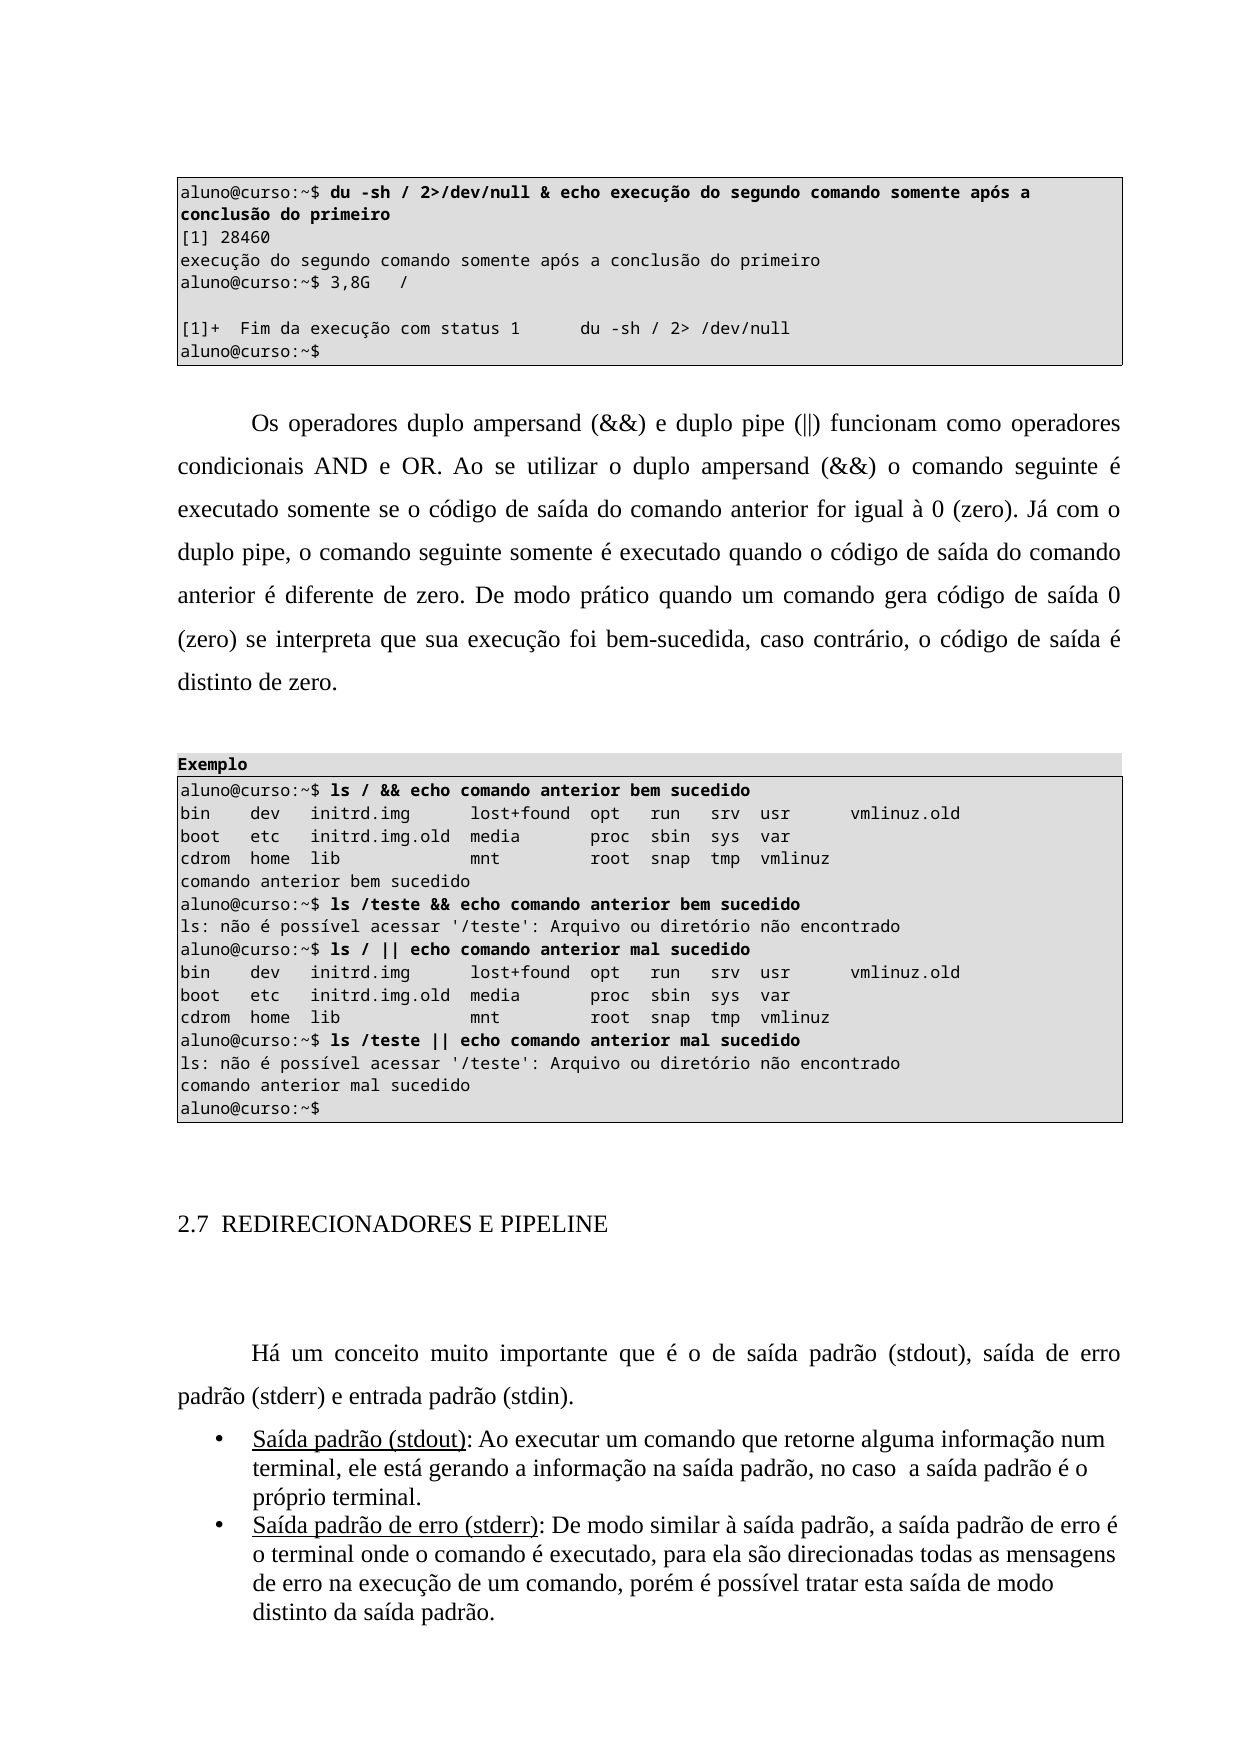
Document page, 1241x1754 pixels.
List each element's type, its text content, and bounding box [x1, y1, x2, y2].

text cdrom home lib mnt root snap tmp vmlinuz [178, 844, 1122, 867]
text execução do segundo comando somente após a conclusão do primeiro [178, 245, 1122, 268]
text Os operadores duplo ampersand (&&) e duplo pipe (||) funcionam como operadores condicionais AND e OR. Ao se utilizar o duplo ampersand (&&) o comando seguinte é executado somente se o código de saída do comando anterior for igual à 0 (zero). Já com o duplo pipe, o comando seguinte somente é executado quando o código de saída do comando anterior é diferente de zero. De modo prático quando um comando gera código de saída 0 (zero) se interpreta que sua execução foi bem-sucedida, caso contrário, o código de saída é distinto de zero. [177, 408, 1122, 696]
text boot etc initrd.img.old media proc sbin sys var [178, 821, 1122, 844]
text aluno@curso:~$ ls / || echo comando anterior mal sucedido [178, 935, 1122, 957]
list Saída padrão (stdout): Ao executar um comando que retorne alguma informação num terminal, ele está gerando a informação na saída padrão, no caso a saída padrão é o próprio terminal. [215, 1424, 1122, 1511]
text aluno@curso:~$ ls /teste || echo comando anterior mal sucedido [178, 1026, 1122, 1048]
text bin dev initrd.img lost+found opt run srv usr vmlinuz.old [178, 957, 1122, 980]
text ls: não é possível acessar '/teste': Arquivo ou diretório não encontrado [178, 1048, 1122, 1071]
text aluno@curso:~$ ls / && echo comando anterior bem sucedido [178, 777, 1122, 798]
text aluno@curso:~$ 3,8G / [178, 268, 1122, 291]
text aluno@curso:~$ [178, 336, 1122, 365]
text boot etc initrd.img.old media proc sbin sys var [178, 980, 1122, 1003]
list Saída padrão de erro (stderr): De modo similar à saída padrão, a saída padrão de erro é o terminal onde o comando é executado, para ela são direcionadas todas as mensagens de erro na execução de um comando, porém é possível tratar esta saída de modo distinto da saída padrão. [215, 1511, 1122, 1626]
text Há um conceito muito importante que é o de saída padrão (stdout), saída de erro padrão (stderr) e entrada padrão (stdin). [177, 1338, 1122, 1410]
text aluno@curso:~$ [178, 1094, 1122, 1122]
text comando anterior bem sucedido [178, 867, 1122, 889]
text aluno@curso:~$ du -sh / 2>/dev/null & echo execução do segundo comando somente após a conclusão do primeiro [178, 178, 1122, 223]
subtitle Redirecionadores e Pipeline [177, 1209, 1122, 1237]
text comando anterior mal sucedido [178, 1071, 1122, 1094]
text [1] 28460 [178, 223, 1122, 245]
text ls: não é possível acessar '/teste': Arquivo ou diretório não encontrado [178, 912, 1122, 935]
text bin dev initrd.img lost+found opt run srv usr vmlinuz.old [178, 798, 1122, 821]
text cdrom home lib mnt root snap tmp vmlinuz [178, 1003, 1122, 1026]
text [1]+ Fim da execução com status 1 du -sh / 2> /dev/null [178, 313, 1122, 336]
text aluno@curso:~$ ls /teste && echo comando anterior bem sucedido [178, 889, 1122, 912]
text Exemplo [177, 753, 1122, 776]
